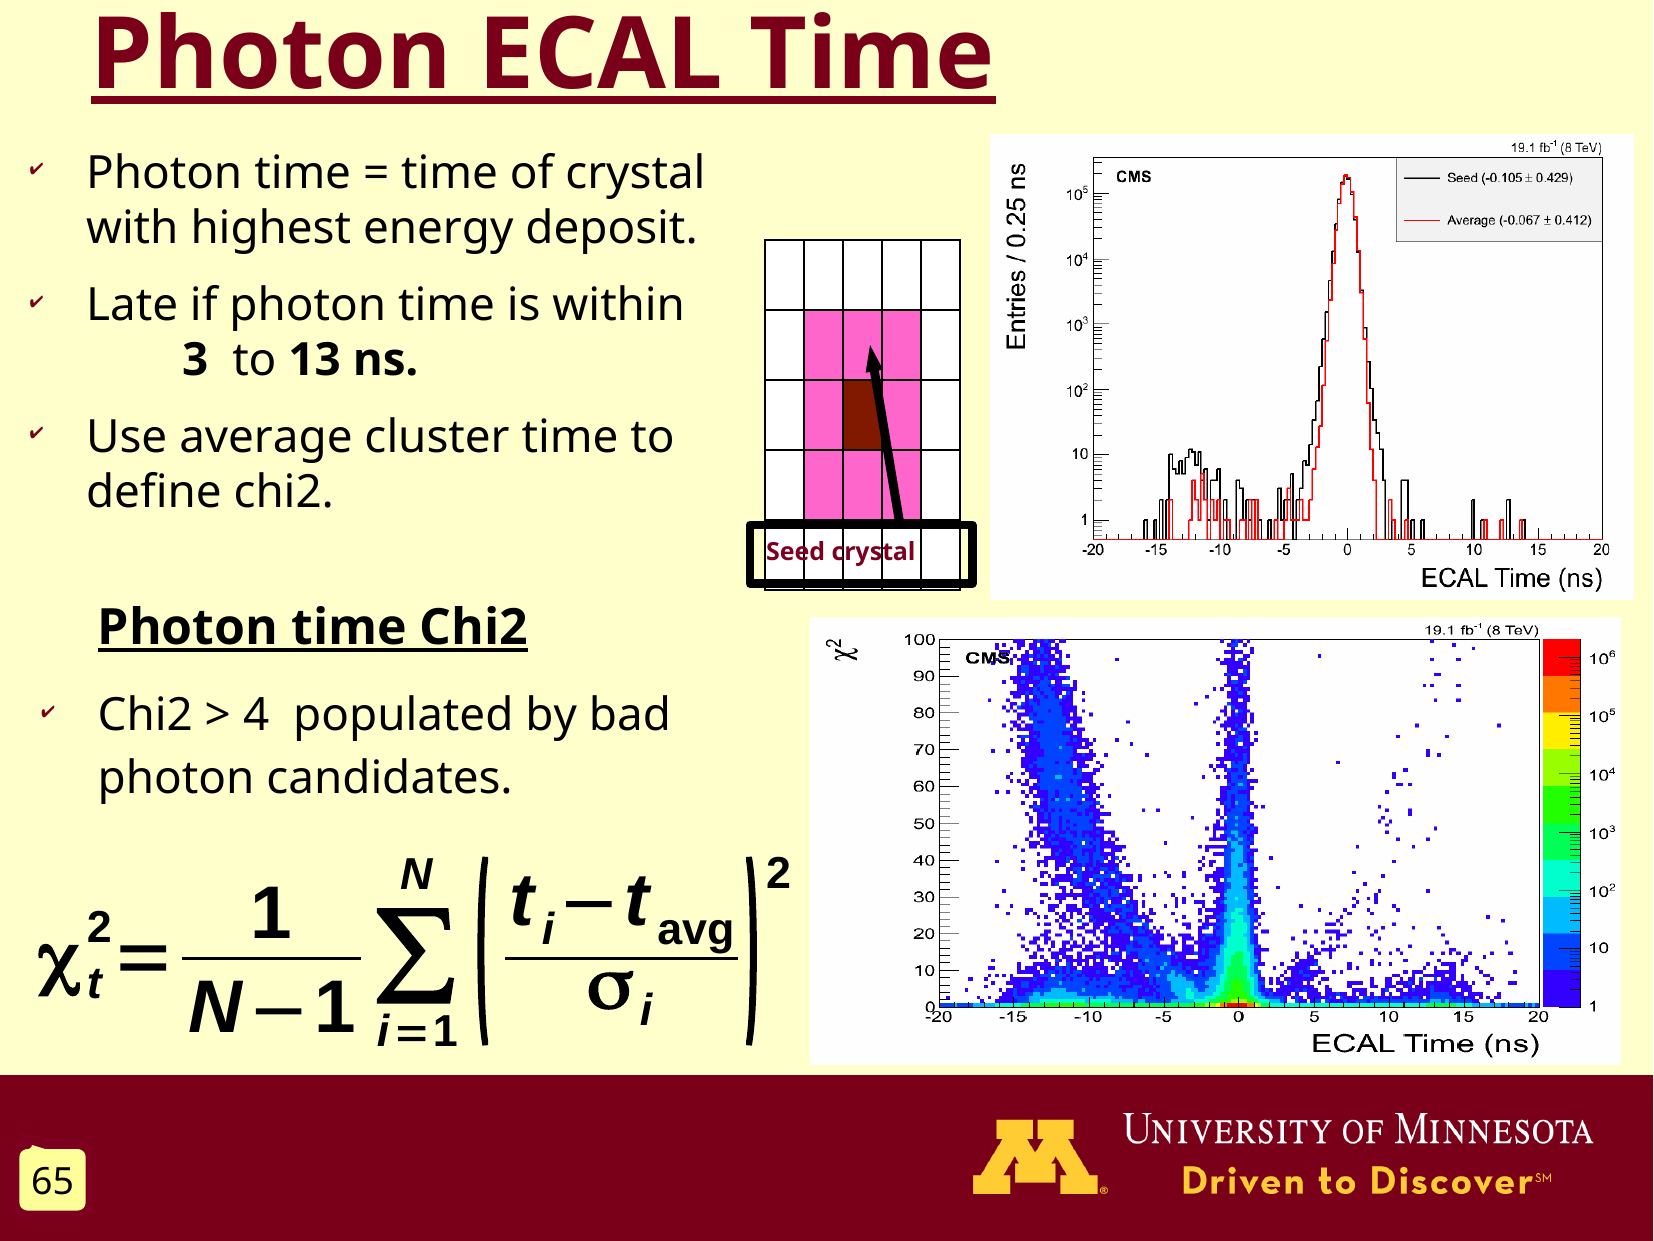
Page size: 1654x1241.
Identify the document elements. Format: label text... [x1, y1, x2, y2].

table_cell [922, 381, 959, 449]
table_cell [893, 451, 920, 519]
picture [810, 617, 1621, 1066]
table_cell [844, 381, 881, 449]
table_cell [883, 381, 920, 449]
table_cell [922, 451, 959, 519]
title Photon ECAL Time [76, 0, 1546, 117]
picture [0, 1075, 1654, 1241]
table_cell [883, 311, 920, 379]
table_header [766, 241, 803, 309]
table_cell [805, 311, 842, 379]
list Photon time = time of crystal with highest energy deposit. Late if photon time is within 3 to 13 ns. Use average cluster time to define chi2. [15, 135, 766, 593]
table_header [844, 241, 881, 309]
table_cell [883, 457, 894, 519]
table_cell [844, 311, 881, 379]
table_cell [805, 451, 842, 519]
text_box Seed crystal [750, 525, 973, 584]
table_header [805, 241, 842, 309]
table_cell [805, 381, 842, 449]
list Photon time Chi2 Chi2 > 4 populated by bad photon candidates. [26, 583, 762, 868]
table_header [922, 241, 959, 309]
table_cell [844, 451, 881, 519]
table_cell [766, 311, 803, 379]
table_cell [766, 381, 803, 449]
picture [990, 134, 1634, 601]
table_header [883, 241, 920, 309]
table_cell [766, 451, 803, 519]
chart [29, 847, 798, 1057]
table_cell [922, 311, 959, 379]
text_box 65 [15, 1137, 91, 1216]
